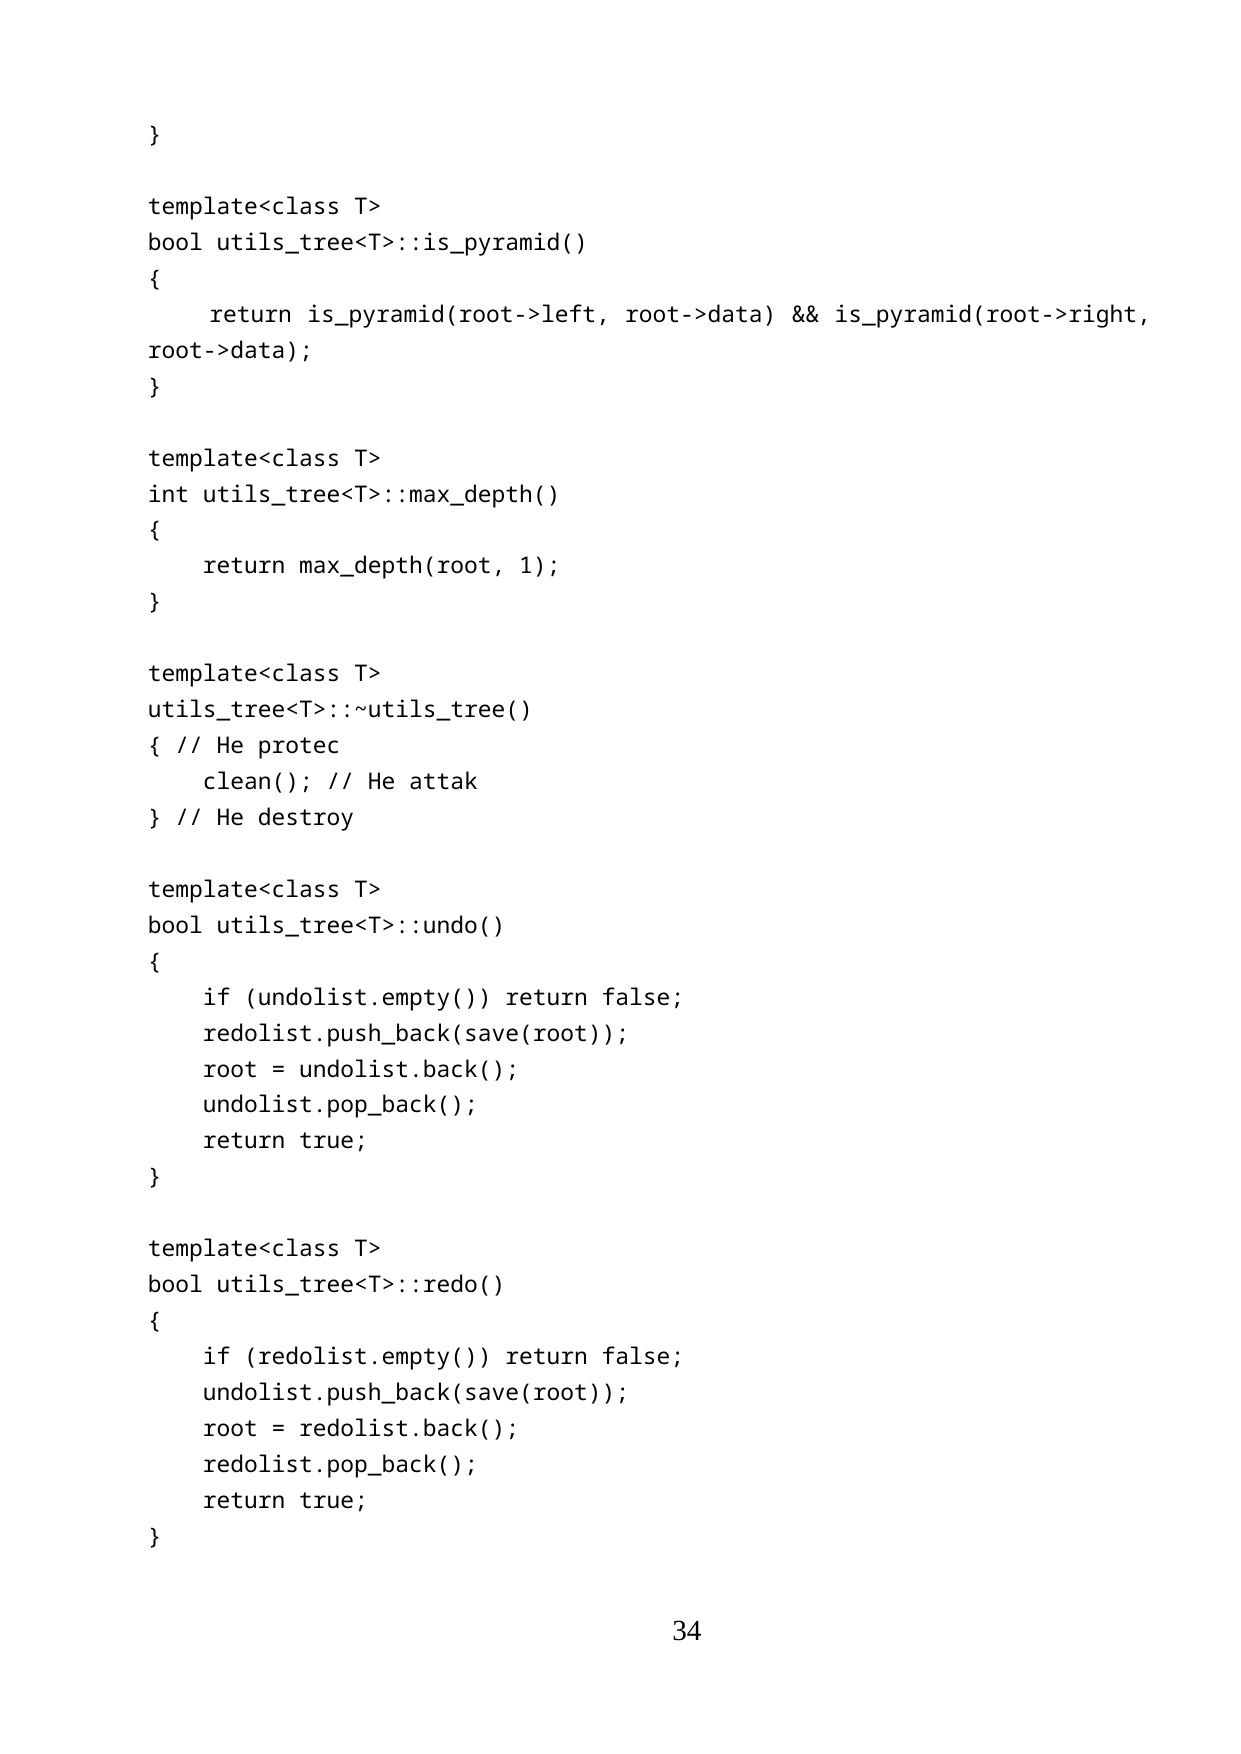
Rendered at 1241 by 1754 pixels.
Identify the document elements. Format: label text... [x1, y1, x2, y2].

text bool utils_tree<T>::undo() [148, 909, 1152, 940]
text template<class T> [148, 442, 1152, 473]
text template<class T> [148, 190, 1152, 221]
text { [148, 513, 1152, 545]
text return true; [148, 1484, 1152, 1515]
text int utils_tree<T>::max_depth() [148, 477, 1152, 509]
text redolist.push_back(save(root)); [148, 1017, 1152, 1048]
text return true; [148, 1124, 1152, 1156]
text return is_pyramid(root->left, root->data) && is_pyramid(root->right, root->data); [148, 298, 1152, 365]
text utils_tree<T>::~utils_tree() [148, 693, 1152, 724]
text undolist.push_back(save(root)); [148, 1376, 1152, 1407]
text return max_depth(root, 1); [148, 549, 1152, 581]
text } [148, 370, 1152, 401]
text bool utils_tree<T>::is_pyramid() [148, 226, 1152, 257]
text clean(); // He attak [148, 765, 1152, 796]
text root = undolist.back(); [148, 1052, 1152, 1084]
text } [148, 1520, 1152, 1551]
text } [148, 1160, 1152, 1192]
text { [148, 1304, 1152, 1335]
text template<class T> [148, 1232, 1152, 1263]
text root = redolist.back(); [148, 1412, 1152, 1443]
text { // He protec [148, 729, 1152, 760]
text template<class T> [148, 873, 1152, 904]
text { [148, 945, 1152, 976]
text { [148, 262, 1152, 293]
text undolist.pop_back(); [148, 1088, 1152, 1120]
text bool utils_tree<T>::redo() [148, 1268, 1152, 1299]
text } [148, 585, 1152, 617]
text template<class T> [148, 657, 1152, 688]
text } [148, 118, 1152, 149]
text if (redolist.empty()) return false; [148, 1340, 1152, 1371]
text } // He destroy [148, 801, 1152, 832]
text redolist.pop_back(); [148, 1448, 1152, 1479]
text if (undolist.empty()) return false; [148, 981, 1152, 1012]
